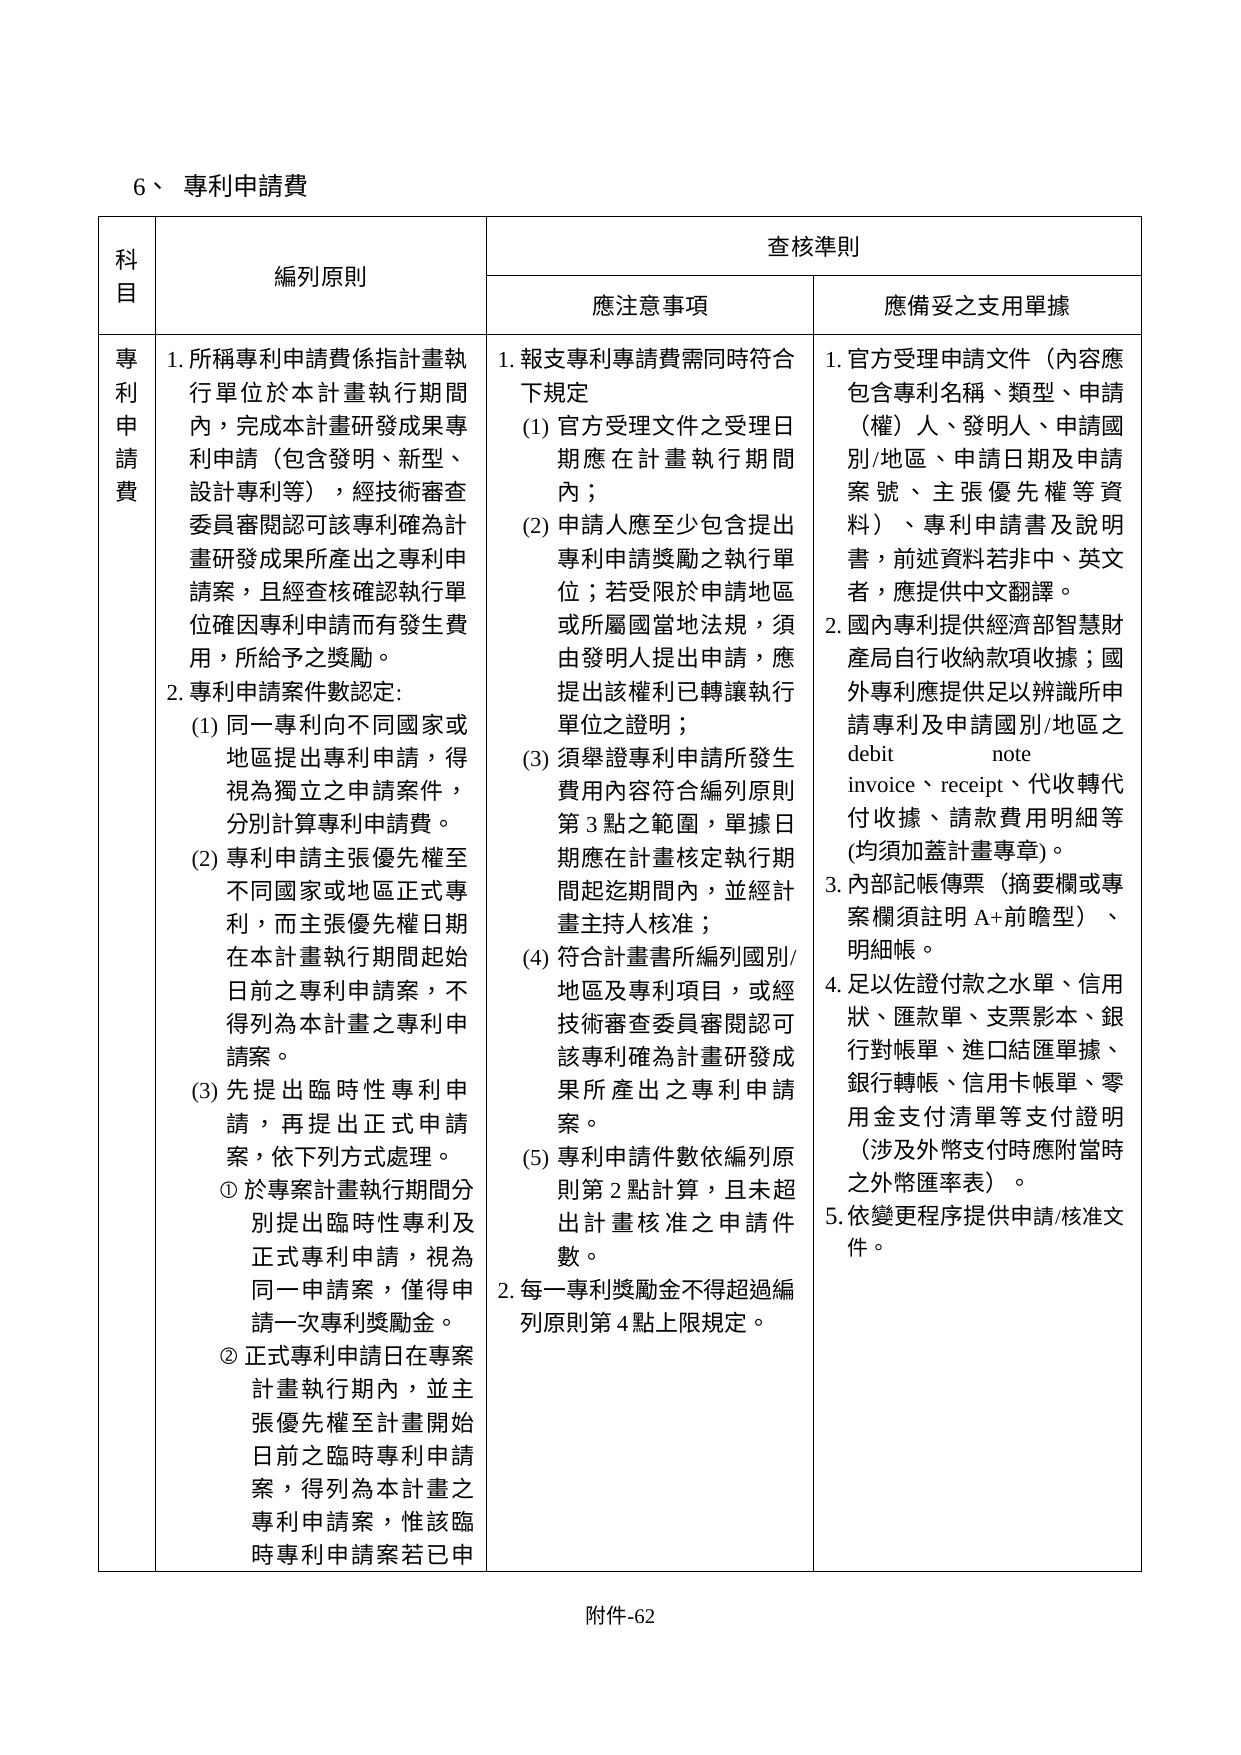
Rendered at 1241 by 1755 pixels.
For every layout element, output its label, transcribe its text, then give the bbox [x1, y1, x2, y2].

list 專利申請費 [133, 162, 1107, 203]
table_cell 應備妥之支用單據 [814, 276, 1141, 334]
table_cell 官方受理申請文件（內容應包含專利名稱、類型、申請（權）人、發明人、申請國別/地區、申請日期及申請案號、主張優先權等資料）、專利申請書及說明書，前述資料若非中、英文者，應提供中文翻譯。 國內專利提供經濟部智慧財產局自行收納款項收據；國外專利應提供足以辨識所申請專利及申請國別/地區之debit note、invoice、receipt、代收轉代付收據、請款費用明細等(均須加蓋計畫專章)。 內部記帳傳票（摘要欄或專案欄須註明A+前瞻型）、明細帳。 足以佐證付款之水單、信用狀、匯款單、支票影本、銀行對帳單、進口結匯單據、銀行轉帳、信用卡帳單、零用金支付清單等支付證明（涉及外幣支付時應附當時之外幣匯率表）。 依變更程序提供申請/核准文件。 [814, 335, 1141, 1571]
table_cell 所稱專利申請費係指計畫執行單位於本計畫執行期間內，完成本計畫研發成果專利申請（包含發明、新型、設計專利等），經技術審查委員審閱認可該專利確為計畫研發成果所產出之專利申請案，且經查核確認執行單位確因專利申請而有發生費用，所給予之獎勵。 專利申請案件數認定: 同一專利向不同國家或地區提出專利申請，得視為獨立之申請案件，分別計算專利申請費。 專利申請主張優先權至不同國家或地區正式專利，而主張優先權日期在本計畫執行期間起始日前之專利申請案，不得列為本計畫之專利申請案。 先提出臨時性專利申請，再提出正式申請案，依下列方式處理。  於專案計畫執行期間分別提出臨時性專利及正式專利申請，視為同一申請案，僅得申請一次專利獎勵金。  正式專利申請日在專案計畫執行期內，並主張優先權至計畫開始日前之臨時專利申請案，得列為本計畫之專利申請案，惟該臨時專利申請案若已申 [156, 335, 486, 1571]
table_header 科目 [99, 217, 155, 334]
table_header 查核準則 [487, 217, 1141, 275]
table_cell 報支專利專請費需同時符合下規定 官方受理文件之受理日期應在計畫執行期間內； 申請人應至少包含提出專利申請獎勵之執行單位；若受限於申請地區或所屬國當地法規，須由發明人提出申請，應提出該權利已轉讓執行單位之證明； 須舉證專利申請所發生費用內容符合編列原則第3點之範圍，單據日期應在計畫核定執行期間起迄期間內，並經計畫主持人核准； 符合計畫書所編列國別/地區及專利項目，或經技術審查委員審閱認可該專利確為計畫研發成果所產出之專利申請案。 專利申請件數依編列原則第2點計算，且未超出計畫核准之申請件數。 每一專利獎勵金不得超過編列原則第4點上限規定。 [487, 335, 813, 1571]
table_cell 專利申請費 [99, 335, 155, 1571]
table_header 編列原則 [156, 217, 486, 334]
table_cell 應注意事項 [487, 276, 813, 334]
